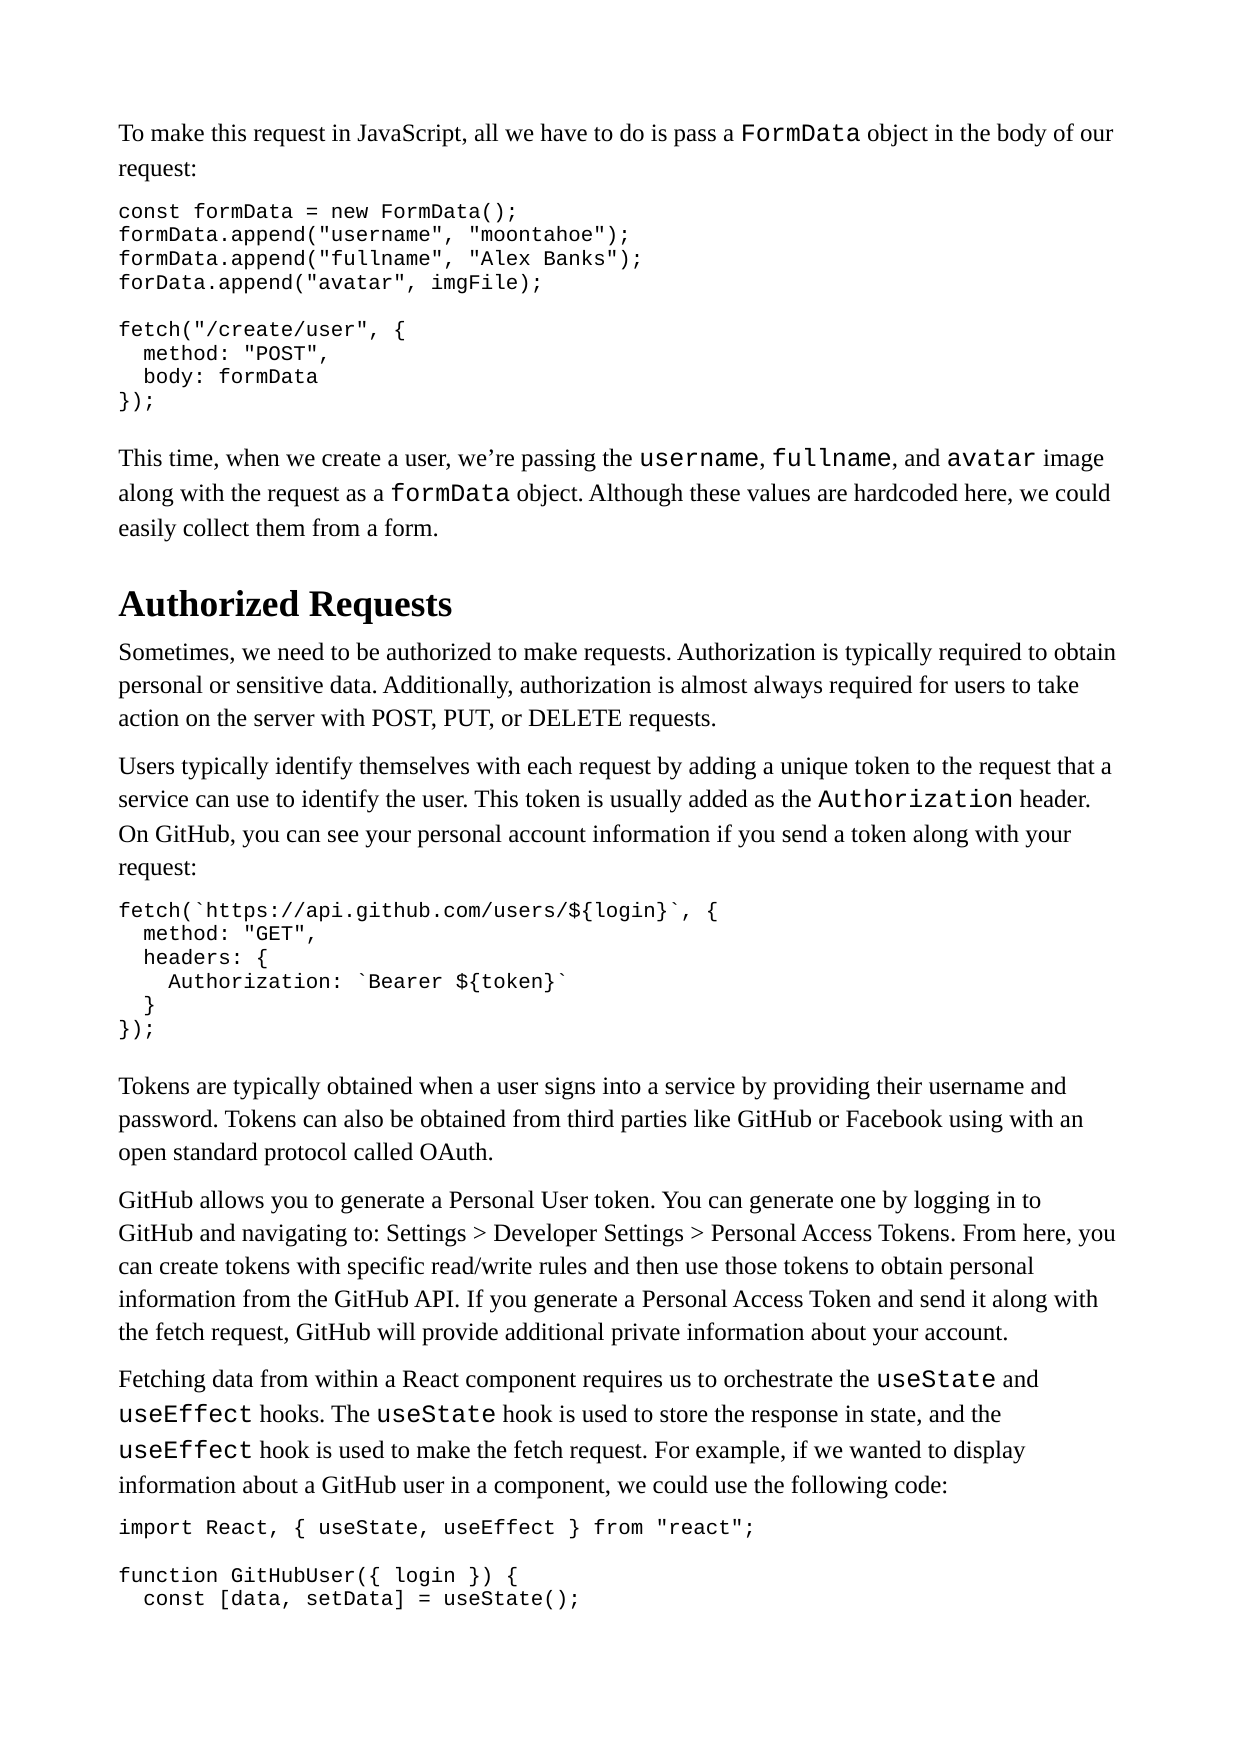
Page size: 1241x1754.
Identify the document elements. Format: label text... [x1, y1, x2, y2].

text Sometimes, we need to be authorized to make requests. Authorization is typically required to obtain personal or sensitive data. Additionally, authorization is almost always required for users to take action on the server with POST, PUT, or DELETE requests. [118, 637, 1122, 732]
text fetch(`https://api.github.com/users/${login}`, { [118, 900, 1122, 923]
text Tokens are typically obtained when a user signs into a service by providing their username and password. Tokens can also be obtained from third parties like GitHub or Facebook using with an open standard protocol called OAuth. [118, 1071, 1122, 1166]
text Authorization: `Bearer ${token}` [118, 971, 1122, 994]
text method: "POST", [118, 343, 1122, 366]
text formData.append("username", "moontahoe"); [118, 224, 1122, 248]
text GitHub allows you to generate a Personal User token. You can generate one by logging in to GitHub and navigating to: Settings > Developer Settings > Personal Access Tokens. From here, you can create tokens with specific read/write rules and then use those tokens to obtain personal information from the GitHub API. If you generate a Personal Access Token and send it along with the fetch request, GitHub will provide additional private information about your account. [118, 1185, 1122, 1346]
text const formData = new FormData(); [118, 201, 1122, 224]
text body: formData [118, 366, 1122, 390]
text function GitHubUser({ login }) { [118, 1565, 1122, 1588]
text const [data, setData] = useState(); [118, 1588, 1122, 1612]
text Users typically identify themselves with each request by adding a unique token to the request that a service can use to identify the user. This token is usually added as the Authorization header. On GitHub, you can see your personal account information if you send a token along with your request: [118, 751, 1122, 881]
text To make this request in JavaScript, all we have to do is pass a FormData object in the body of our request: [118, 118, 1122, 182]
text } [118, 994, 1122, 1018]
text headers: { [118, 947, 1122, 971]
text forData.append("avatar", imgFile); [118, 272, 1122, 295]
subtitle Authorized Requests [118, 582, 1122, 625]
text Fetching data from within a React component requires us to orchestrate the useState and useEffect hooks. The useState hook is used to store the response in state, and the useEffect hook is used to make the fetch request. For example, if we wanted to display information about a GitHub user in a component, we could use the following code: [118, 1364, 1122, 1498]
text import React, { useState, useEffect } from "react"; [118, 1517, 1122, 1541]
text formData.append("fullname", "Alex Banks"); [118, 248, 1122, 272]
text This time, when we create a user, we’re passing the username, fullname, and avatar image along with the request as a formData object. Although these values are hardcoded here, we could easily collect them from a form. [118, 443, 1122, 542]
text method: "GET", [118, 923, 1122, 947]
text fetch("/create/user", { [118, 319, 1122, 343]
text }); [118, 390, 1122, 414]
text }); [118, 1018, 1122, 1042]
